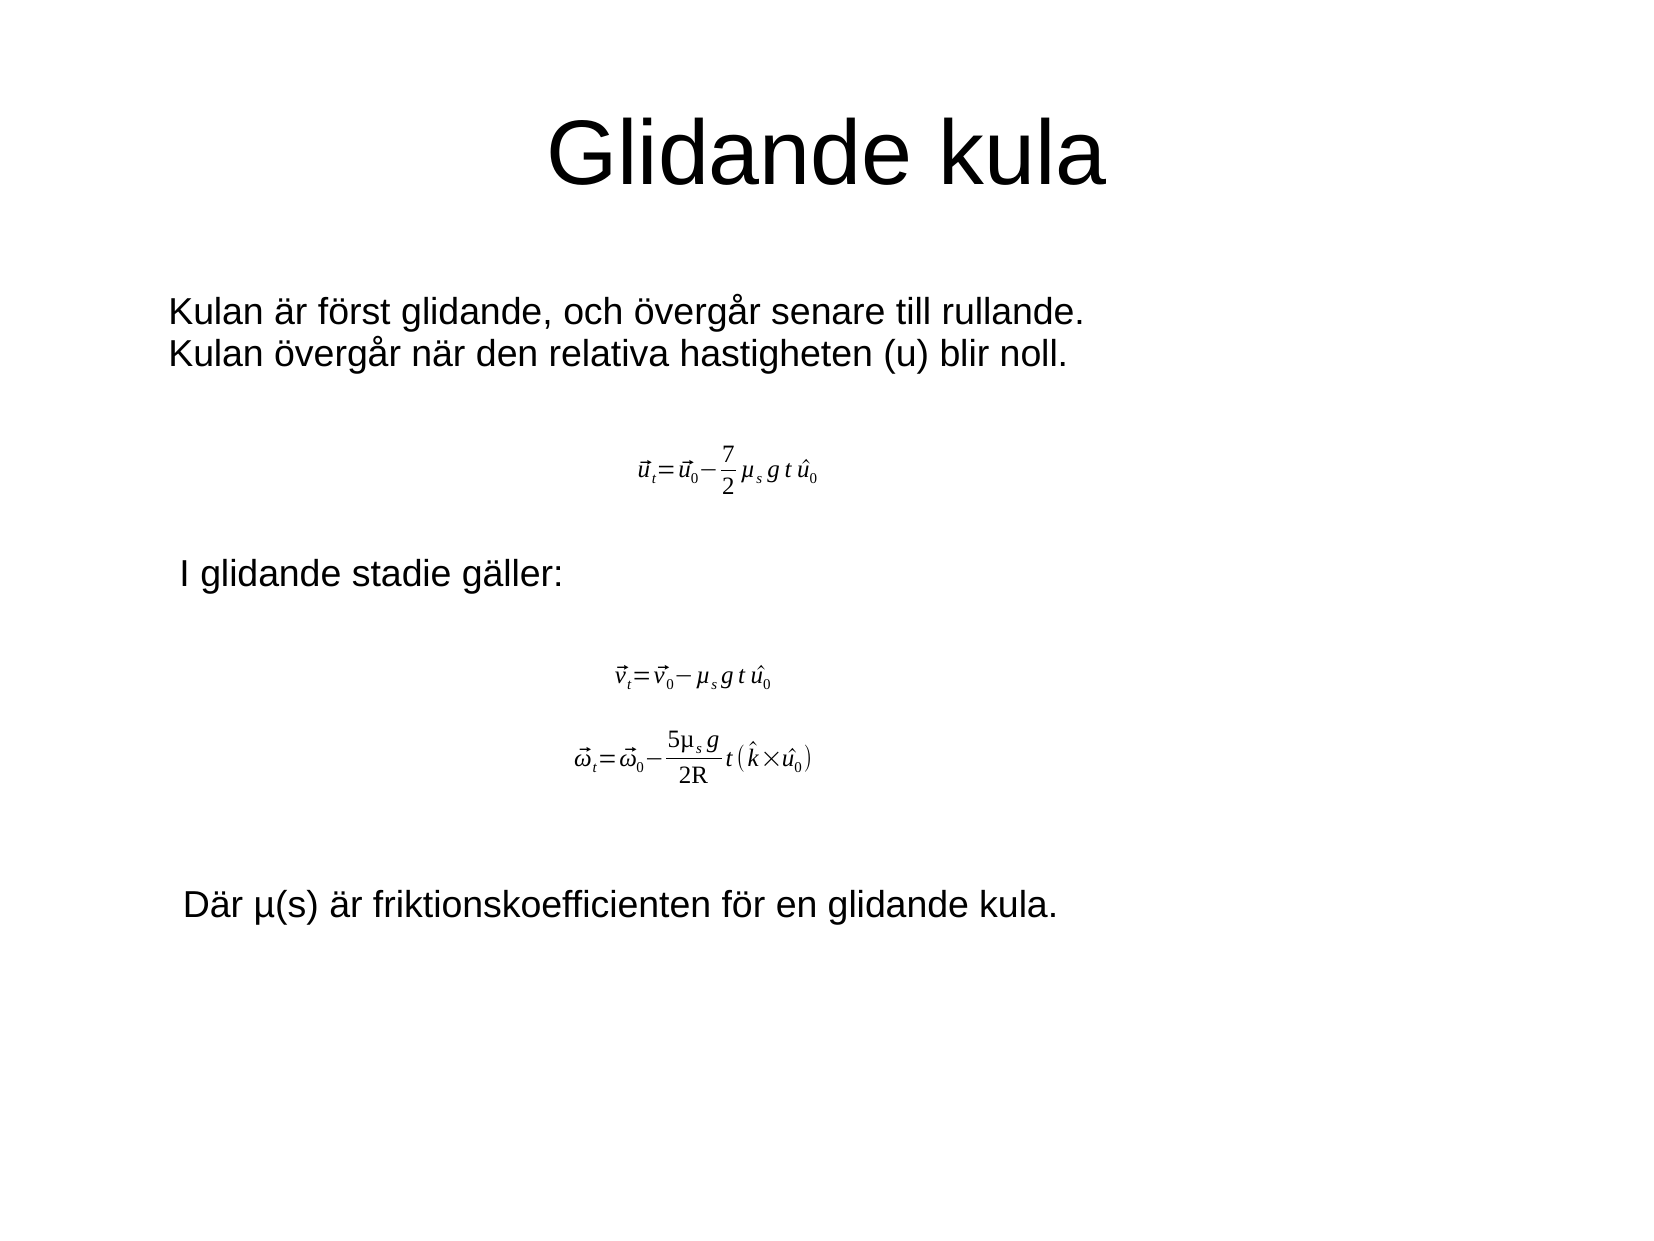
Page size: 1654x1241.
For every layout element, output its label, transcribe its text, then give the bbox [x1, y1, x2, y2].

chart [567, 661, 818, 789]
text_box I glidande stadie gäller: [164, 545, 579, 603]
chart [631, 440, 823, 561]
text_box Där µ(s) är friktionskoefficienten för en glidande kula. [168, 876, 1074, 934]
title Glidande kula [82, 49, 1571, 257]
text_box Kulan är först glidande, och övergår senare till rullande. Kulan övergår när den relativa hastigheten (u) blir noll. [118, 283, 1111, 383]
